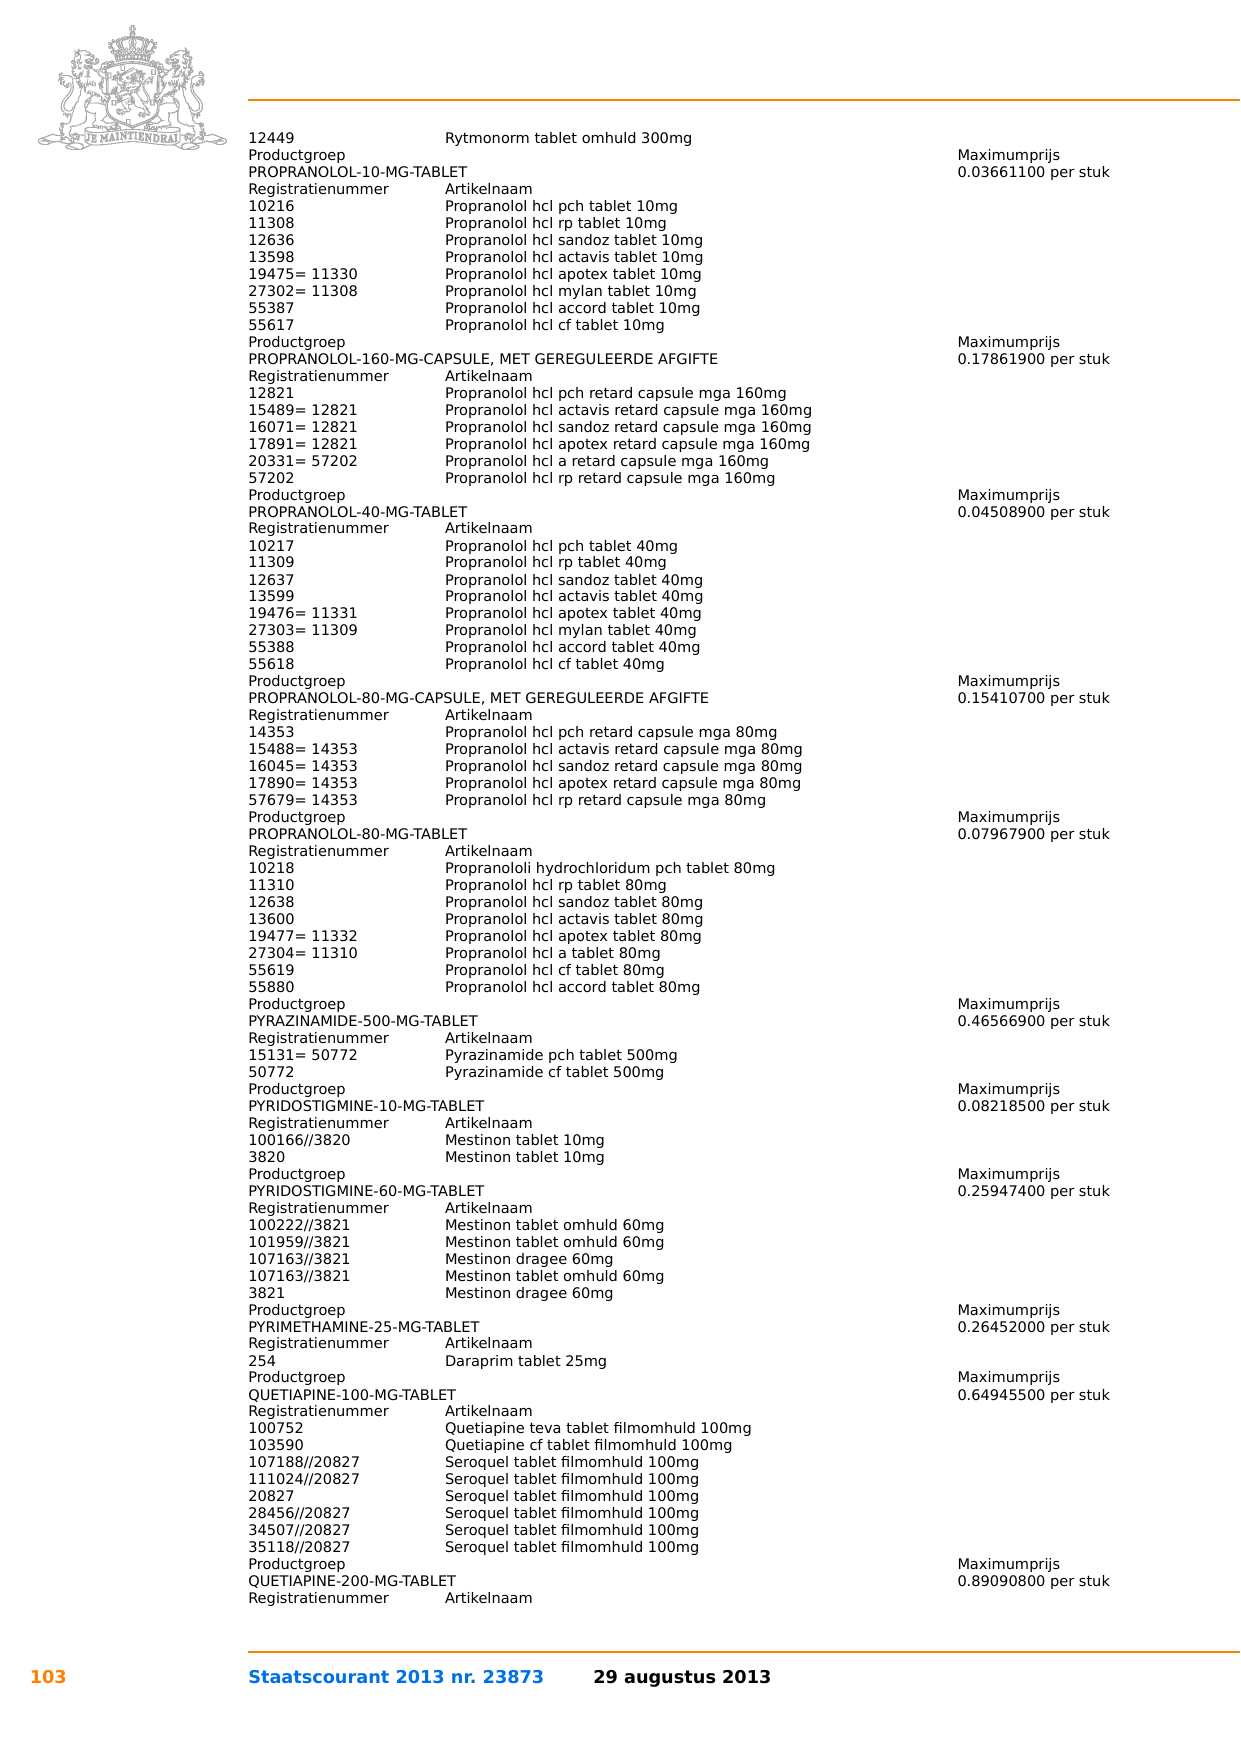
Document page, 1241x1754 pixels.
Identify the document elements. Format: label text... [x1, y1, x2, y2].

table_cell [951, 402, 1163, 418]
table_cell Registratienummer [248, 1200, 439, 1217]
table_cell Artikelnaam [439, 1115, 951, 1132]
table_cell Productgroep [248, 1081, 439, 1098]
table_cell 103590 [248, 1437, 439, 1454]
table_cell Maximumprijs [951, 486, 1163, 503]
table_cell Artikelnaam [439, 181, 951, 198]
table_cell Registratienummer [248, 843, 439, 860]
table_cell Propranolol hcl pch tablet 10mg [439, 198, 951, 215]
table_cell [951, 1115, 1163, 1132]
table_cell [439, 334, 951, 351]
table_cell [951, 724, 1163, 741]
table_cell 10217 [248, 538, 439, 554]
table_cell [951, 843, 1163, 860]
table_cell Maximumprijs [951, 673, 1163, 690]
table_cell [951, 1234, 1163, 1251]
table_cell Propranolol hcl apotex retard capsule mga 80mg [439, 775, 951, 792]
table_cell [951, 249, 1163, 266]
table_cell 254 [248, 1353, 439, 1369]
table_cell PYRIDOSTIGMINE-60-MG-TABLET [248, 1183, 951, 1199]
table_cell Mestinon tablet 10mg [439, 1149, 951, 1166]
table_cell Artikelnaam [439, 520, 951, 537]
table_cell 27304= 11310 [248, 945, 439, 962]
table_cell Artikelnaam [439, 1590, 951, 1607]
table_cell 0.64945500 per stuk [951, 1386, 1163, 1403]
table_cell Productgroep [248, 1301, 439, 1318]
table_cell [951, 1285, 1163, 1301]
table_cell Maximumprijs [951, 1301, 1163, 1318]
table_cell 55880 [248, 979, 439, 996]
table_cell 15488= 14353 [248, 741, 439, 758]
table_cell Artikelnaam [439, 707, 951, 724]
table_cell [951, 1251, 1163, 1267]
table_cell [951, 792, 1163, 809]
table_cell Seroquel tablet filmomhuld 100mg [439, 1488, 951, 1505]
table_cell Propranolol hcl rp retard capsule mga 80mg [439, 792, 951, 809]
table_cell [439, 1301, 951, 1318]
table_cell 14353 [248, 724, 439, 741]
table_cell 55387 [248, 300, 439, 317]
table_cell Propranolol hcl apotex tablet 10mg [439, 266, 951, 283]
table_cell [951, 419, 1163, 436]
table_cell Daraprim tablet 25mg [439, 1353, 951, 1369]
table_cell [951, 232, 1163, 249]
table_cell Registratienummer [248, 707, 439, 724]
table_cell 3820 [248, 1149, 439, 1166]
table_cell Propranolol hcl actavis retard capsule mga 160mg [439, 402, 951, 418]
table_cell Propranolol hcl sandoz tablet 10mg [439, 232, 951, 249]
table_cell [951, 1335, 1163, 1352]
table_cell Propranolol hcl accord tablet 40mg [439, 639, 951, 656]
table_cell Mestinon tablet omhuld 60mg [439, 1268, 951, 1284]
table_cell [951, 1454, 1163, 1471]
table_cell Propranolol hcl cf tablet 10mg [439, 317, 951, 334]
table_cell 13598 [248, 249, 439, 266]
table_cell Seroquel tablet filmomhuld 100mg [439, 1522, 951, 1539]
table_cell 10216 [248, 198, 439, 215]
table_cell Propranolol hcl pch tablet 40mg [439, 538, 951, 554]
table_cell PROPRANOLOL-160-MG-CAPSULE, MET GEREGULEERDE AFGIFTE [248, 351, 951, 368]
table_cell Propranolol hcl sandoz retard capsule mga 160mg [439, 419, 951, 436]
table_cell Propranolol hcl mylan tablet 10mg [439, 283, 951, 300]
table_cell 27302= 11308 [248, 283, 439, 300]
table_cell 0.17861900 per stuk [951, 351, 1163, 368]
table_cell [439, 1369, 951, 1386]
table_cell Artikelnaam [439, 1403, 951, 1420]
table_cell [951, 368, 1163, 384]
table_cell 11310 [248, 877, 439, 894]
table_cell 12636 [248, 232, 439, 249]
table_cell [951, 877, 1163, 894]
table_cell 0.26452000 per stuk [951, 1319, 1163, 1335]
table_cell Productgroep [248, 673, 439, 690]
table_cell 100166//3820 [248, 1132, 439, 1149]
table_cell [951, 605, 1163, 622]
table_cell 16071= 12821 [248, 419, 439, 436]
table_cell [951, 1539, 1163, 1556]
table_cell 0.07967900 per stuk [951, 826, 1163, 843]
table_cell Artikelnaam [439, 1335, 951, 1352]
table_cell [951, 1353, 1163, 1369]
table_cell 28456//20827 [248, 1505, 439, 1522]
table_cell Mestinon dragee 60mg [439, 1285, 951, 1301]
table_cell [951, 1047, 1163, 1064]
table_cell [951, 1403, 1163, 1420]
table_cell 12638 [248, 894, 439, 911]
table_cell 17890= 14353 [248, 775, 439, 792]
table_cell Propranolol hcl a tablet 80mg [439, 945, 951, 962]
table_cell Mestinon tablet omhuld 60mg [439, 1217, 951, 1233]
table_cell 55617 [248, 317, 439, 334]
table_cell 55388 [248, 639, 439, 656]
table_cell Quetiapine teva tablet filmomhuld 100mg [439, 1420, 951, 1437]
table_cell [951, 979, 1163, 996]
table_cell Maximumprijs [951, 996, 1163, 1013]
table_cell [439, 1556, 951, 1573]
table_cell 13600 [248, 911, 439, 928]
table_cell 107163//3821 [248, 1251, 439, 1267]
table_cell Artikelnaam [439, 368, 951, 384]
table_cell [951, 300, 1163, 317]
table_cell [951, 1420, 1163, 1437]
table_cell Maximumprijs [951, 147, 1163, 164]
table_cell [951, 1590, 1163, 1607]
table_cell Seroquel tablet filmomhuld 100mg [439, 1471, 951, 1488]
table_cell Propranolol hcl accord tablet 80mg [439, 979, 951, 996]
table_cell PYRIMETHAMINE-25-MG-TABLET [248, 1319, 951, 1335]
table_cell Rytmonorm tablet omhuld 300mg [439, 130, 951, 147]
table_cell Mestinon tablet omhuld 60mg [439, 1234, 951, 1251]
table_cell Propranolol hcl apotex tablet 40mg [439, 605, 951, 622]
table_cell Seroquel tablet filmomhuld 100mg [439, 1539, 951, 1556]
table_cell [951, 1217, 1163, 1233]
table_cell [951, 775, 1163, 792]
table_cell Artikelnaam [439, 1200, 951, 1217]
table_cell Productgroep [248, 1166, 439, 1183]
table_cell PROPRANOLOL-40-MG-TABLET [248, 504, 951, 520]
table_cell [951, 656, 1163, 673]
table_cell QUETIAPINE-100-MG-TABLET [248, 1386, 951, 1403]
table_cell 100222//3821 [248, 1217, 439, 1233]
table_cell Productgroep [248, 1556, 439, 1573]
table_cell 0.03661100 per stuk [951, 164, 1163, 181]
table_cell 15489= 12821 [248, 402, 439, 418]
table_cell 19475= 11330 [248, 266, 439, 283]
table_cell [439, 1081, 951, 1098]
table_cell 50772 [248, 1064, 439, 1081]
table_cell [439, 486, 951, 503]
table_cell 11309 [248, 554, 439, 571]
table_cell 55618 [248, 656, 439, 673]
table_cell PROPRANOLOL-80-MG-TABLET [248, 826, 951, 843]
table_cell Artikelnaam [439, 1030, 951, 1047]
table_cell [439, 809, 951, 826]
table_cell [951, 436, 1163, 452]
table_cell Quetiapine cf tablet filmomhuld 100mg [439, 1437, 951, 1454]
table_cell Propranololi hydrochloridum pch tablet 80mg [439, 860, 951, 877]
table_cell Propranolol hcl rp tablet 80mg [439, 877, 951, 894]
table_cell QUETIAPINE-200-MG-TABLET [248, 1573, 951, 1590]
table_cell Productgroep [248, 996, 439, 1013]
table_cell [951, 1471, 1163, 1488]
table_cell Registratienummer [248, 1030, 439, 1047]
table_cell Productgroep [248, 334, 439, 351]
table_cell Maximumprijs [951, 1556, 1163, 1573]
table_cell Propranolol hcl cf tablet 40mg [439, 656, 951, 673]
table_cell PROPRANOLOL-80-MG-CAPSULE, MET GEREGULEERDE AFGIFTE [248, 690, 951, 707]
table_cell [439, 1166, 951, 1183]
table_cell [951, 554, 1163, 571]
table_cell Productgroep [248, 1369, 439, 1386]
table_cell [951, 317, 1163, 334]
table_cell [951, 470, 1163, 486]
table_cell [951, 622, 1163, 639]
table_cell Propranolol hcl cf tablet 80mg [439, 962, 951, 979]
table_cell 0.89090800 per stuk [951, 1573, 1163, 1590]
table_cell Pyrazinamide pch tablet 500mg [439, 1047, 951, 1064]
table_cell 0.25947400 per stuk [951, 1183, 1163, 1199]
table_cell [951, 571, 1163, 588]
table_cell 0.04508900 per stuk [951, 504, 1163, 520]
table_cell Mestinon tablet 10mg [439, 1132, 951, 1149]
table_cell Propranolol hcl sandoz retard capsule mga 80mg [439, 758, 951, 775]
table_cell 11308 [248, 215, 439, 232]
table_cell 15131= 50772 [248, 1047, 439, 1064]
table_cell PYRAZINAMIDE-500-MG-TABLET [248, 1013, 951, 1030]
table_cell [951, 538, 1163, 554]
table_cell Maximumprijs [951, 1166, 1163, 1183]
table_cell [951, 198, 1163, 215]
table_cell [439, 673, 951, 690]
table_cell Registratienummer [248, 368, 439, 384]
table_cell Maximumprijs [951, 1081, 1163, 1098]
table_cell [951, 130, 1163, 147]
table_cell [951, 707, 1163, 724]
table_cell 35118//20827 [248, 1539, 439, 1556]
table_cell Propranolol hcl rp retard capsule mga 160mg [439, 470, 951, 486]
table_cell 19476= 11331 [248, 605, 439, 622]
table_cell Seroquel tablet filmomhuld 100mg [439, 1505, 951, 1522]
table_cell Registratienummer [248, 1403, 439, 1420]
table_cell 57679= 14353 [248, 792, 439, 809]
table_cell 100752 [248, 1420, 439, 1437]
table_cell [951, 520, 1163, 537]
table_cell Propranolol hcl actavis retard capsule mga 80mg [439, 741, 951, 758]
table_cell [951, 283, 1163, 300]
table_cell Productgroep [248, 147, 439, 164]
table_cell Registratienummer [248, 520, 439, 537]
table_cell [951, 860, 1163, 877]
table_cell [951, 928, 1163, 945]
table_cell [439, 147, 951, 164]
table_cell [951, 758, 1163, 775]
table_cell 20827 [248, 1488, 439, 1505]
table_cell 10218 [248, 860, 439, 877]
table_cell Mestinon dragee 60mg [439, 1251, 951, 1267]
table_cell [951, 639, 1163, 656]
table_cell 55619 [248, 962, 439, 979]
table_cell 101959//3821 [248, 1234, 439, 1251]
table_cell PYRIDOSTIGMINE-10-MG-TABLET [248, 1098, 951, 1115]
table_cell [439, 996, 951, 1013]
table_cell 12449 [248, 130, 439, 147]
table_cell 107163//3821 [248, 1268, 439, 1284]
table_cell [951, 181, 1163, 198]
table_cell [951, 911, 1163, 928]
table_cell [951, 1437, 1163, 1454]
table_cell 0.08218500 per stuk [951, 1098, 1163, 1115]
table_cell Propranolol hcl apotex tablet 80mg [439, 928, 951, 945]
table_cell [951, 215, 1163, 232]
table_cell 3821 [248, 1285, 439, 1301]
table_cell Propranolol hcl sandoz tablet 40mg [439, 571, 951, 588]
table_cell Propranolol hcl a retard capsule mga 160mg [439, 453, 951, 469]
table_cell [951, 1522, 1163, 1539]
picture [38, 25, 227, 150]
table_cell 57202 [248, 470, 439, 486]
table_cell [951, 266, 1163, 283]
table_cell 13599 [248, 588, 439, 605]
table_cell [951, 385, 1163, 402]
table_cell 0.15410700 per stuk [951, 690, 1163, 707]
table_cell [951, 894, 1163, 911]
table_cell [951, 453, 1163, 469]
table_cell 16045= 14353 [248, 758, 439, 775]
table_cell Registratienummer [248, 1590, 439, 1607]
table_cell [951, 1200, 1163, 1217]
table_cell Artikelnaam [439, 843, 951, 860]
table_cell Maximumprijs [951, 334, 1163, 351]
table_cell [951, 1505, 1163, 1522]
table_cell Propranolol hcl rp tablet 40mg [439, 554, 951, 571]
table_cell Registratienummer [248, 1115, 439, 1132]
table_cell 12821 [248, 385, 439, 402]
table_cell 34507//20827 [248, 1522, 439, 1539]
table_cell Productgroep [248, 809, 439, 826]
table_cell 107188//20827 [248, 1454, 439, 1471]
table_cell Propranolol hcl sandoz tablet 80mg [439, 894, 951, 911]
table_cell [951, 962, 1163, 979]
table_cell Pyrazinamide cf tablet 500mg [439, 1064, 951, 1081]
table_cell 0.46566900 per stuk [951, 1013, 1163, 1030]
table_cell Maximumprijs [951, 809, 1163, 826]
table_cell Propranolol hcl pch retard capsule mga 80mg [439, 724, 951, 741]
table_cell Propranolol hcl pch retard capsule mga 160mg [439, 385, 951, 402]
table_cell Propranolol hcl rp tablet 10mg [439, 215, 951, 232]
table_cell 17891= 12821 [248, 436, 439, 452]
table_cell 20331= 57202 [248, 453, 439, 469]
table_cell [951, 588, 1163, 605]
table_cell [951, 1030, 1163, 1047]
table_cell 111024//20827 [248, 1471, 439, 1488]
table_cell Propranolol hcl accord tablet 10mg [439, 300, 951, 317]
table_cell Productgroep [248, 486, 439, 503]
table_cell [951, 945, 1163, 962]
table_cell PROPRANOLOL-10-MG-TABLET [248, 164, 951, 181]
table_cell [951, 1268, 1163, 1284]
table_cell [951, 1149, 1163, 1166]
table_cell [951, 1488, 1163, 1505]
table_cell Seroquel tablet filmomhuld 100mg [439, 1454, 951, 1471]
table_cell Propranolol hcl apotex retard capsule mga 160mg [439, 436, 951, 452]
table_cell [951, 1132, 1163, 1149]
table_cell Propranolol hcl actavis tablet 80mg [439, 911, 951, 928]
table_cell Registratienummer [248, 181, 439, 198]
table_cell Propranolol hcl actavis tablet 10mg [439, 249, 951, 266]
table_cell 12637 [248, 571, 439, 588]
table_cell [951, 1064, 1163, 1081]
table_cell Registratienummer [248, 1335, 439, 1352]
table_cell [951, 741, 1163, 758]
table_cell 27303= 11309 [248, 622, 439, 639]
table_cell Propranolol hcl actavis tablet 40mg [439, 588, 951, 605]
table_cell 19477= 11332 [248, 928, 439, 945]
table_cell Propranolol hcl mylan tablet 40mg [439, 622, 951, 639]
table_cell Maximumprijs [951, 1369, 1163, 1386]
